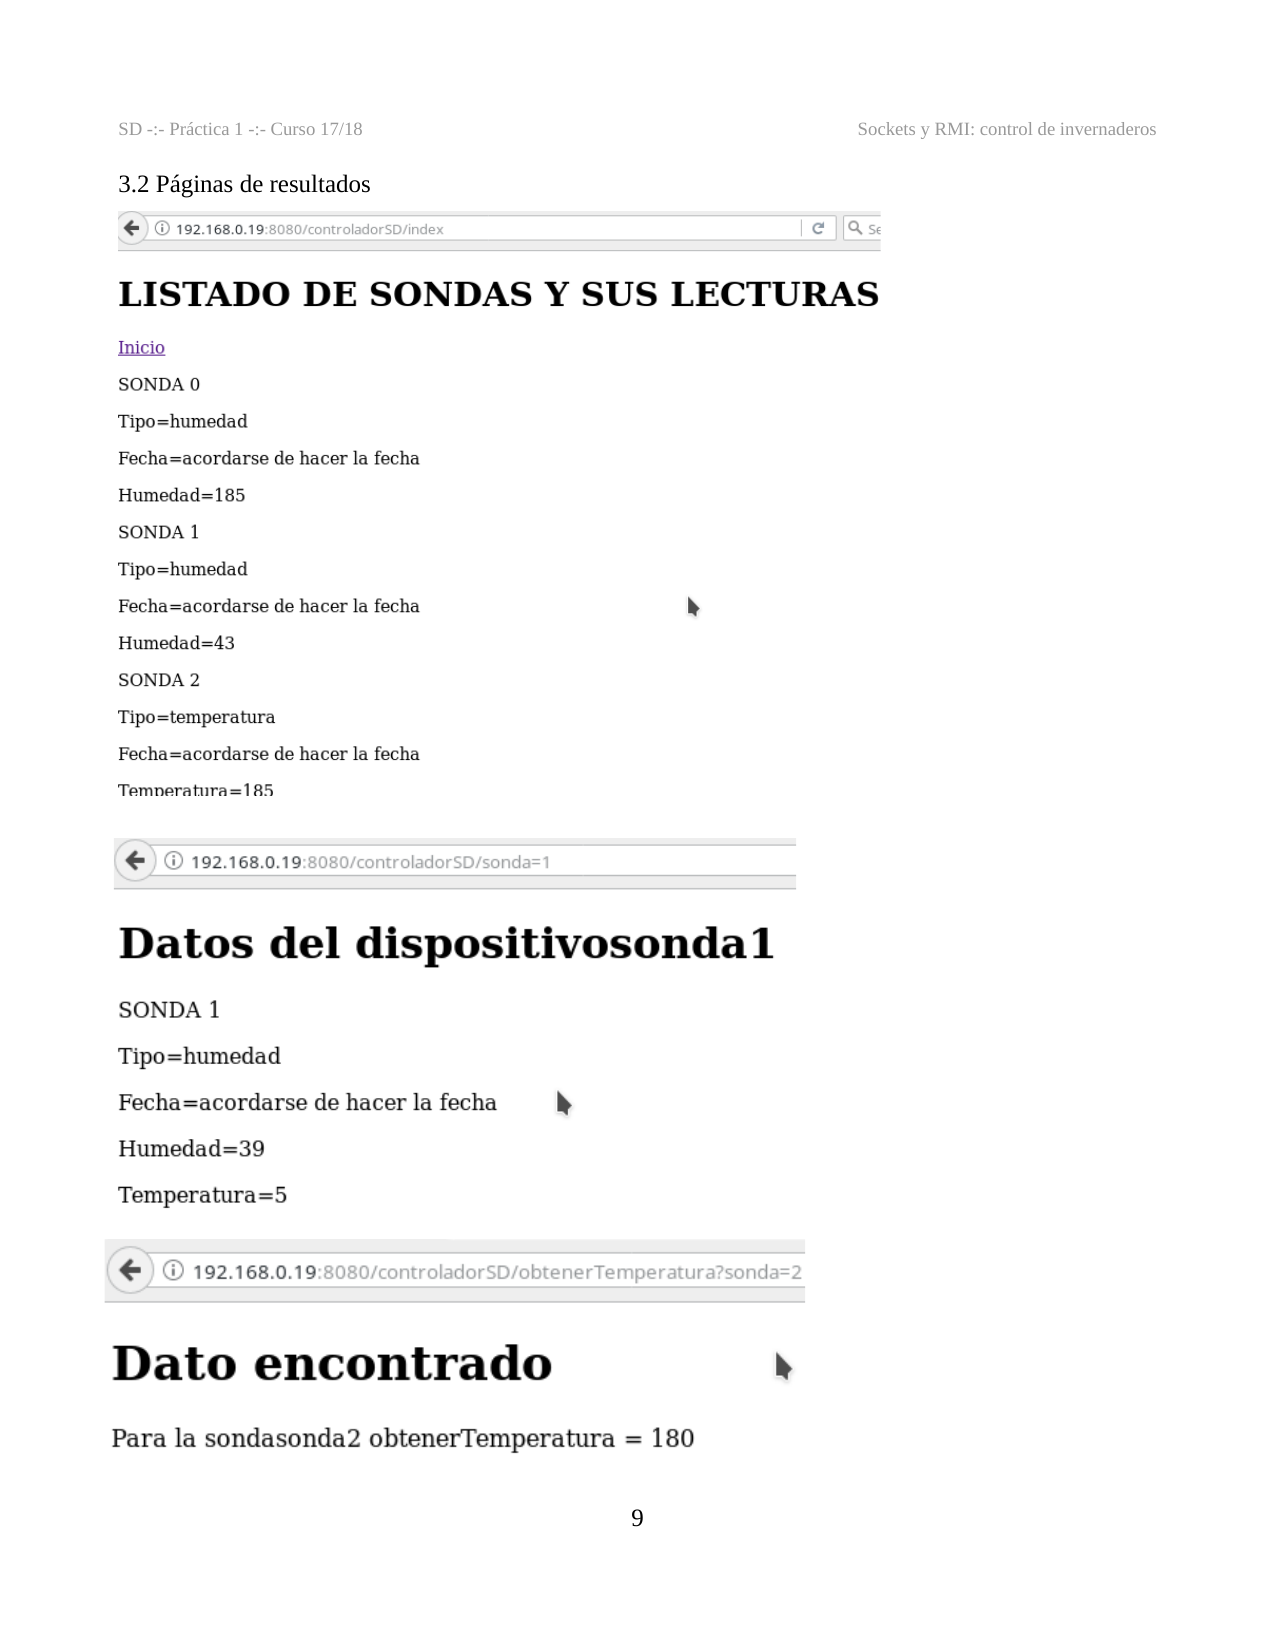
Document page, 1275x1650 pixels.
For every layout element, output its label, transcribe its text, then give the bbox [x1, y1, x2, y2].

picture [118, 211, 881, 796]
picture [104, 1239, 806, 1465]
picture [113, 838, 797, 1216]
text 3.2 Páginas de resultados [118, 169, 1157, 198]
